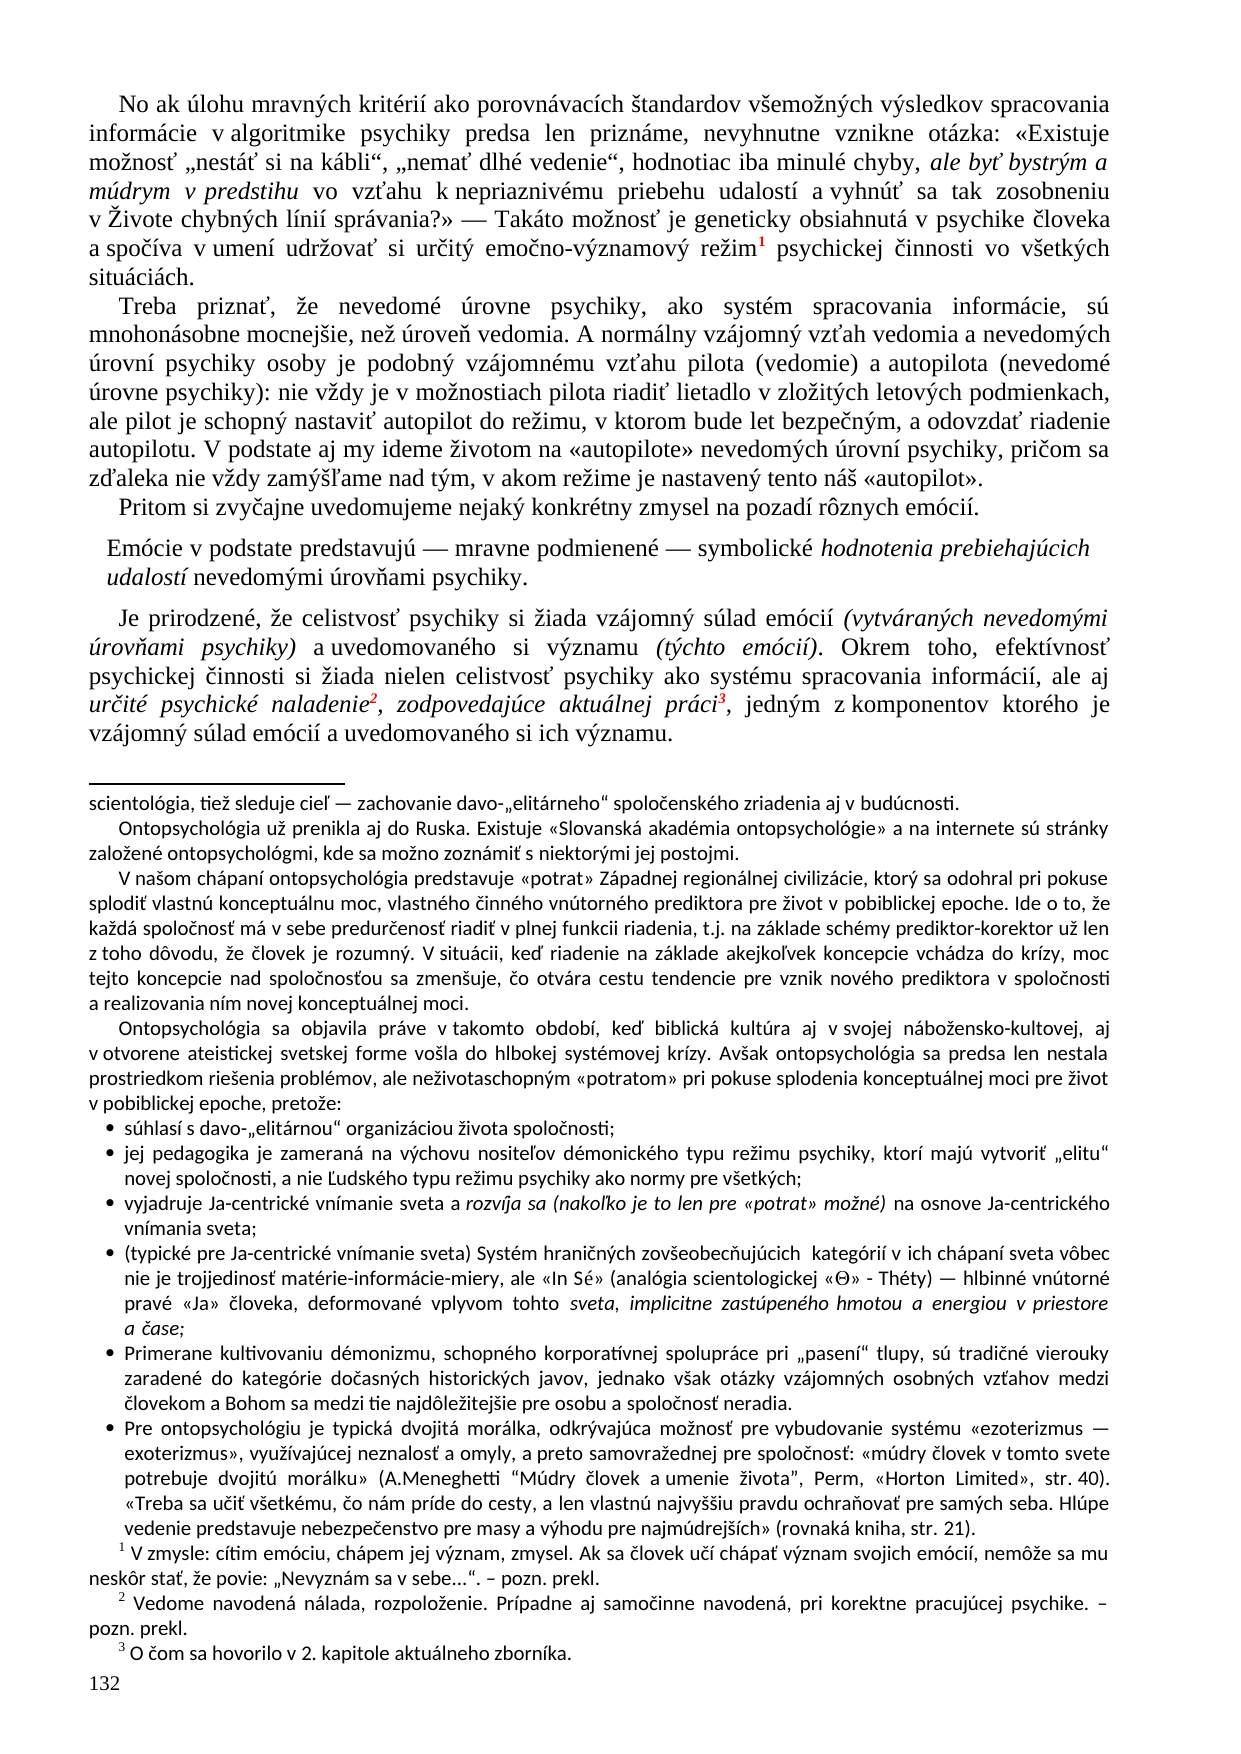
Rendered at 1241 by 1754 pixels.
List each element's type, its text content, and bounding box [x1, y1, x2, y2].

text Ontopsychológia už prenikla aj do Ruska. Existuje «Slovanská akadémia ontopsychológie» a na internete sú stránky založené ontopsychológmi, kde sa možno zoznámiť s niektorými jej postojmi. [89, 815, 1110, 865]
text Pritom si zvyčajne uvedomujeme nejaký konkrétny zmysel na pozadí rôznych emócií. [89, 492, 1110, 521]
text Treba priznať, že nevedomé úrovne psychiky, ako systém spracovania informácie, sú mnohonásobne mocnejšie, než úroveň vedomia. A normálny vzájomný vzťah vedomia a nevedomých úrovní psychiky osoby je podobný vzájomnému vzťahu pilota (vedomie) a autopilota (nevedomé úrovne psychiky): nie vždy je v možnostiach pilota riadiť lietadlo v zložitých letových podmienkach, ale pilot je schopný nastaviť autopilot do režimu, v ktorom bude let bezpečným, a odovzdať riadenie autopilotu. V podstate aj my ideme životom na «autopilote» nevedomých úrovní psychiky, pričom sa zďaleka nie vždy zamýšľame nad tým, v akom režime je nastavený tento náš «autopilot». [89, 291, 1110, 492]
list (typické pre Ja-centrické vnímanie sveta) Systém hraničných zovšeobecňujúcich kategórií v ich chápaní sveta vôbec nie je trojjedinosť matérie-informácie-miery, ale «In Sé» (analógia scientologickej «» - Théty) — hlbinné vnútorné pravé «Ja» človeka, deformované vplyvom tohto sveta, implicitne zastúpeného hmotou a energiou v priestore a čase; [106, 1240, 1110, 1340]
text V zmysle: cítim emóciu, chápem jej význam, zmysel. Ak sa človek učí chápať význam svojich emócií, nemôže sa mu neskôr stať, že povie: „Nevyznám sa v sebe...“. – pozn. prekl. [89, 1540, 1110, 1590]
list Pre ontopsychológiu je typická dvojitá morálka, odkrývajúca možnosť pre vybudovanie systému «ezoterizmus — exoterizmus», využívajúcej neznalosť a omyly, a preto samovražednej pre spoločnosť: «múdry človek v tomto svete potrebuje dvojitú morálku» (А.Meneghetti “Múdry človek a umenie života”, Perm, «Horton Limited», str. 40). «Treba sa učiť všetkému, čo nám príde do cesty, a len vlastnú najvyššiu pravdu ochraňovať pre samých seba. Hlúpe vedenie predstavuje nebezpečenstvo pre masy a výhodu pre najmúdrejších» (rovnaká kniha, str. 21). [106, 1415, 1110, 1540]
text Ontopsychológia sa objavila práve v takomto období, keď biblická kultúra aj v svojej nábožensko-kultovej, aj v otvorene ateistickej svetskej forme vošla do hlbokej systémovej krízy. Avšak ontopsychológia sa predsa len nestala prostriedkom riešenia problémov, ale neživotaschopným «potratom» pri pokuse splodenia konceptuálnej moci pre život v pobiblickej epoche, pretože: [89, 1015, 1110, 1115]
text Je prirodzené, že celistvosť psychiky si žiada vzájomný súlad emócií (vytváraných nevedomými úrovňami psychiky) a uvedomovaného si významu (týchto emócií). Okrem toho, efektívnosť psychickej činnosti si žiada nielen celistvosť psychiky ako systému spracovania informácií, ale aj určité psychické naladenie, zodpovedajúce aktuálnej práci, jedným z komponentov ktorého je vzájomný súlad emócií a uvedomovaného si ich významu. [89, 603, 1110, 747]
list súhlasí s davo-„elitárnou“ organizáciou života spoločnosti; [106, 1115, 1110, 1140]
text O čom sa hovorilo v 2. kapitole aktuálneho zborníka. [89, 1640, 1110, 1665]
text Vedome navodená nálada, rozpoloženie. Prípadne aj samočinne navodená, pri korektne pracujúcej psychike. – pozn. prekl. [89, 1590, 1110, 1640]
text No ak úlohu mravných kritérií ako porovnávacích štandardov všemožných výsledkov spracovania informácie v algoritmike psychiky predsa len priznáme, nevyhnutne vznikne otázka: «Existuje možnosť „nestáť si na kábli“, „nemať dlhé vedenie“, hodnotiac iba minulé chyby, ale byť bystrým a múdrym v predstihu vo vzťahu k nepriaznivému priebehu udalostí a vyhnúť sa tak zosobneniu v Živote chybných línií správania?» — Takáto možnosť je geneticky obsiahnutá v psychike človeka a spočíva v umení udržovať si určitý emočno-významový režim psychickej činnosti vo všetkých situáciách. [89, 89, 1110, 291]
text V našom chápaní ontopsychológia predstavuje «potrat» Západnej regionálnej civilizácie, ktorý sa odohral pri pokuse splodiť vlastnú konceptuálnu moc, vlastného činného vnútorného prediktora pre život v pobiblickej epoche. Ide o to, že každá spoločnosť má v sebe predurčenosť riadiť v plnej funkcii riadenia, t.j. na základe schémy prediktor-korektor už len z toho dôvodu, že človek je rozumný. V situácii, keď riadenie na základe akejkoľvek koncepcie vchádza do krízy, moc tejto koncepcie nad spoločnosťou sa zmenšuje, čo otvára cestu tendencie pre vznik nového prediktora v spoločnosti a realizovania ním novej konceptuálnej moci. [89, 865, 1110, 1015]
list jej pedagogika je zameraná na výchovu nositeľov démonického typu režimu psychiky, ktorí majú vytvoriť „elitu“ novej spoločnosti, a nie Ľudského typu režimu psychiky ako normy pre všetkých; [106, 1140, 1110, 1190]
list vyjadruje Ja-centrické vnímanie sveta a rozvíja sa (nakoľko je to len pre «potrat» možné) na osnove Ja-centrického vnímania sveta; [106, 1190, 1110, 1240]
text Emócie v podstate predstavujú — mravne podmienené — symbolické hodnotenia prebiehajúcich udalostí nevedomými úrovňami psychiky. [106, 533, 1093, 591]
list Primerane kultivovaniu démonizmu, schopného korporatívnej spolupráce pri „pasení“ tlupy, sú tradičné vierouky zaradené do kategórie dočasných historických javov, jednako však otázky vzájomných osobných vzťahov medzi človekom a Bohom sa medzi tie najdôležitejšie pre osobu a spoločnosť neradia. [106, 1340, 1110, 1415]
text scientológia, tiež sleduje cieľ — zachovanie davo-„elitárneho“ spoločenského zriadenia aj v budúcnosti. [89, 790, 1110, 815]
